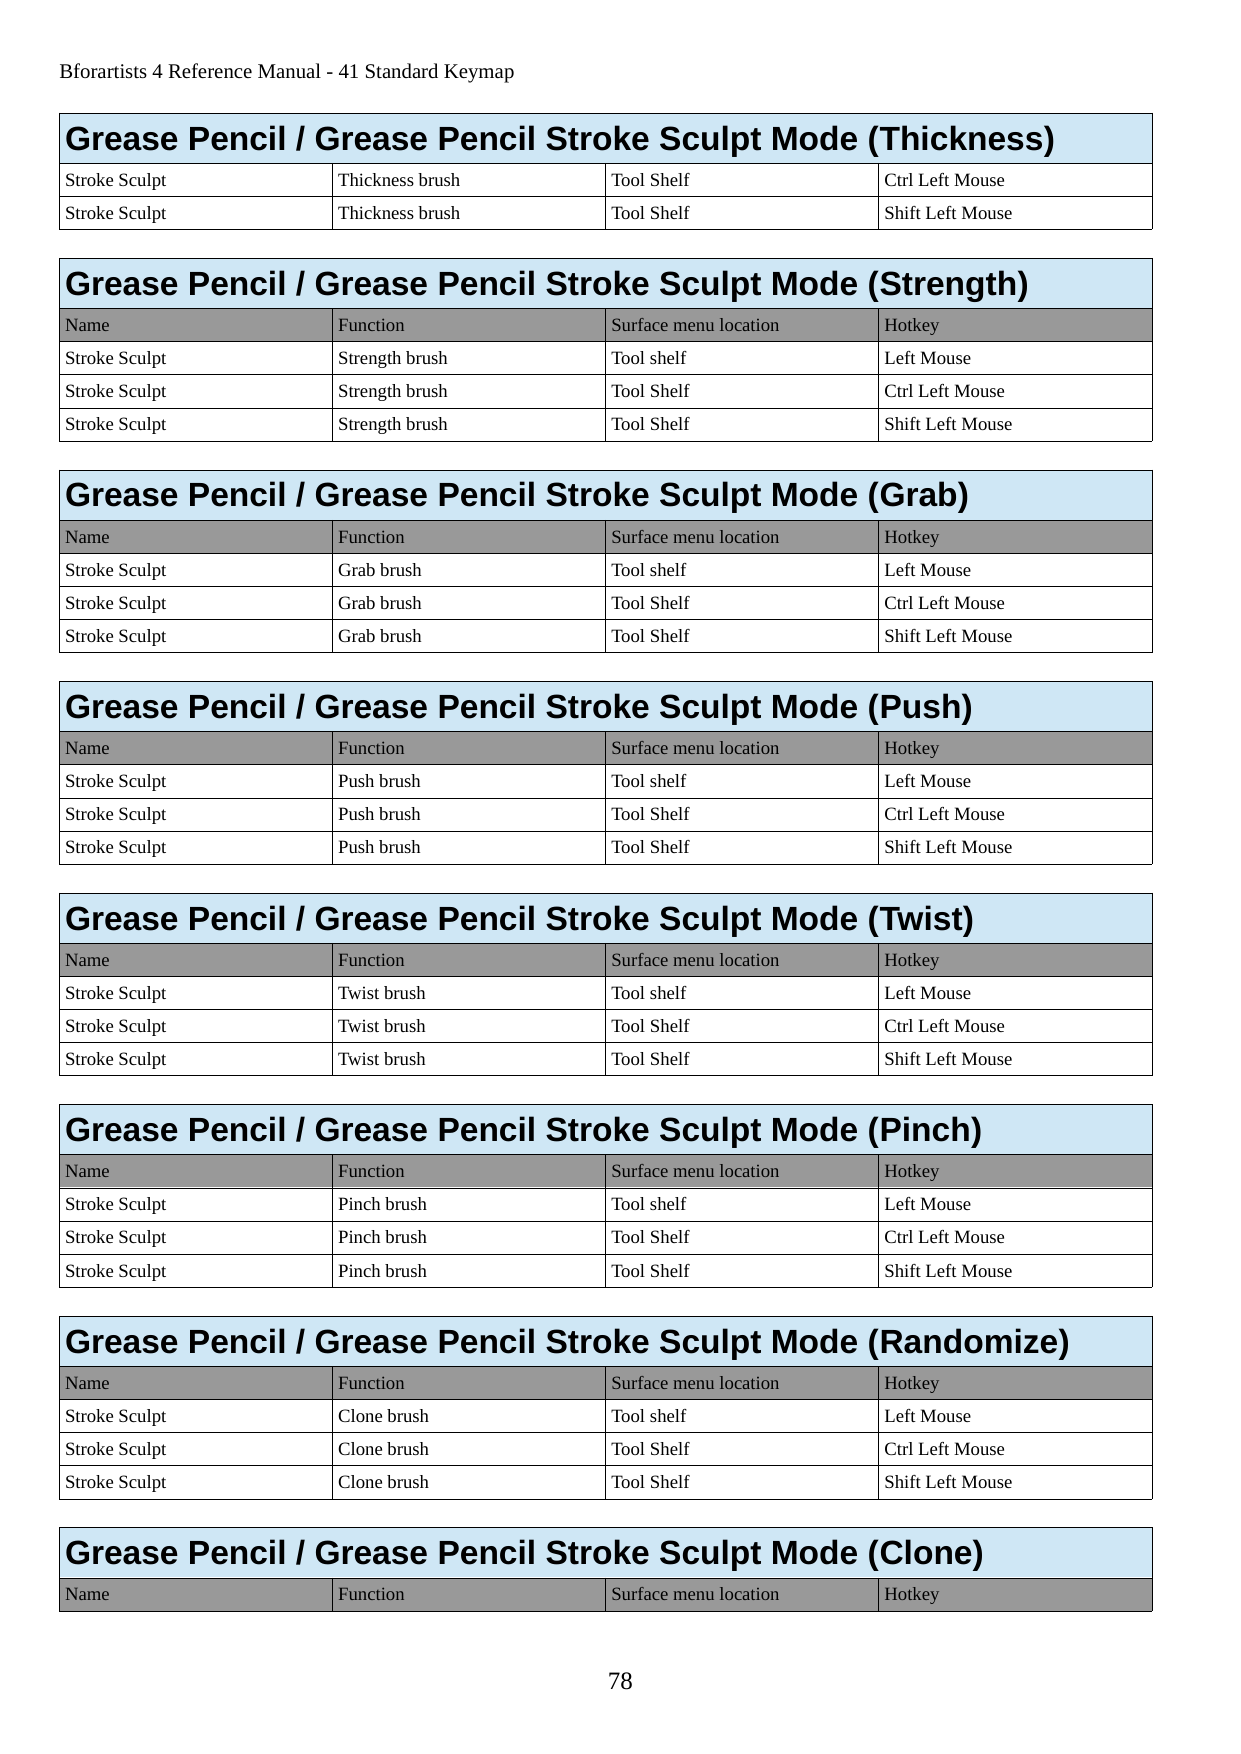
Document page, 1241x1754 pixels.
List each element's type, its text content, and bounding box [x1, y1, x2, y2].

table_cell Stroke Sculpt [60, 554, 332, 586]
table_header Grease Pencil / Grease Pencil Stroke Sculpt Mode (Randomize) [60, 1317, 1152, 1366]
table_cell Left Mouse [879, 554, 1152, 586]
table_cell Function [333, 521, 605, 553]
table_cell Name [60, 521, 332, 553]
table_cell Hotkey [879, 521, 1152, 553]
table_cell Clone brush [333, 1466, 605, 1498]
table_cell Hotkey [879, 944, 1152, 976]
table_cell Stroke Sculpt [60, 620, 332, 652]
table_cell Name [60, 732, 332, 764]
table_cell Twist brush [333, 1043, 605, 1075]
table_cell Tool Shelf [606, 799, 878, 831]
table_cell Surface menu location [606, 944, 878, 976]
table_cell Shift Left Mouse [879, 1466, 1152, 1498]
table_cell Stroke Sculpt [60, 409, 332, 441]
table_cell Left Mouse [879, 977, 1152, 1009]
table_cell Shift Left Mouse [879, 1043, 1152, 1075]
table_cell Stroke Sculpt [60, 1189, 332, 1221]
table_cell Thickness brush [333, 197, 605, 229]
table_cell Tool Shelf [606, 1255, 878, 1287]
table_cell Shift Left Mouse [879, 1255, 1152, 1287]
table_cell Grab brush [333, 620, 605, 652]
table_cell Grab brush [333, 554, 605, 586]
table_cell Push brush [333, 832, 605, 864]
table_cell Function [333, 1367, 605, 1399]
table_cell Pinch brush [333, 1255, 605, 1287]
table_cell Name [60, 1155, 332, 1187]
table_header Grease Pencil / Grease Pencil Stroke Sculpt Mode (Thickness) [60, 114, 1152, 163]
table_cell Function [333, 309, 605, 341]
table_cell Stroke Sculpt [60, 1433, 332, 1465]
table_cell Stroke Sculpt [60, 587, 332, 619]
table_cell Ctrl Left Mouse [879, 1433, 1152, 1465]
table_cell Pinch brush [333, 1189, 605, 1221]
table_cell Hotkey [879, 1155, 1152, 1187]
table_cell Tool Shelf [606, 620, 878, 652]
table_cell Tool Shelf [606, 587, 878, 619]
table_cell Grab brush [333, 587, 605, 619]
table_cell Clone brush [333, 1400, 605, 1432]
table_cell Tool Shelf [606, 1466, 878, 1498]
table_cell Push brush [333, 765, 605, 797]
table_cell Tool Shelf [606, 375, 878, 407]
table_cell Stroke Sculpt [60, 1010, 332, 1042]
table_cell Tool Shelf [606, 1043, 878, 1075]
table_cell Shift Left Mouse [879, 620, 1152, 652]
table_cell Function [333, 944, 605, 976]
table_cell Ctrl Left Mouse [879, 799, 1152, 831]
table_cell Tool shelf [606, 1189, 878, 1221]
table_cell Stroke Sculpt [60, 197, 332, 229]
table_header Grease Pencil / Grease Pencil Stroke Sculpt Mode (Twist) [60, 894, 1152, 943]
table_cell Push brush [333, 799, 605, 831]
table_cell Hotkey [879, 1579, 1152, 1611]
table_cell Stroke Sculpt [60, 1222, 332, 1254]
table_cell Tool Shelf [606, 409, 878, 441]
table_cell Tool Shelf [606, 1222, 878, 1254]
table_cell Function [333, 1579, 605, 1611]
table_cell Ctrl Left Mouse [879, 164, 1152, 196]
table_cell Stroke Sculpt [60, 1255, 332, 1287]
table_header Grease Pencil / Grease Pencil Stroke Sculpt Mode (Strength) [60, 259, 1152, 308]
table_cell Stroke Sculpt [60, 342, 332, 374]
table_header Grease Pencil / Grease Pencil Stroke Sculpt Mode (Pinch) [60, 1105, 1152, 1154]
table_cell Clone brush [333, 1433, 605, 1465]
table_cell Left Mouse [879, 765, 1152, 797]
table_cell Stroke Sculpt [60, 164, 332, 196]
table_cell Strength brush [333, 342, 605, 374]
table_cell Function [333, 732, 605, 764]
table_cell Left Mouse [879, 1189, 1152, 1221]
table_cell Twist brush [333, 1010, 605, 1042]
table_cell Surface menu location [606, 732, 878, 764]
table_cell Tool Shelf [606, 164, 878, 196]
table_cell Ctrl Left Mouse [879, 1222, 1152, 1254]
table_cell Stroke Sculpt [60, 375, 332, 407]
table_cell Ctrl Left Mouse [879, 1010, 1152, 1042]
table_cell Tool shelf [606, 342, 878, 374]
table_cell Tool shelf [606, 977, 878, 1009]
table_cell Ctrl Left Mouse [879, 587, 1152, 619]
table_cell Stroke Sculpt [60, 1466, 332, 1498]
table_cell Tool shelf [606, 554, 878, 586]
table_cell Tool shelf [606, 765, 878, 797]
table_cell Tool Shelf [606, 832, 878, 864]
table_cell Pinch brush [333, 1222, 605, 1254]
table_cell Surface menu location [606, 1579, 878, 1611]
table_cell Stroke Sculpt [60, 1400, 332, 1432]
table_cell Hotkey [879, 309, 1152, 341]
table_cell Stroke Sculpt [60, 765, 332, 797]
table_cell Tool shelf [606, 1400, 878, 1432]
table_cell Name [60, 1367, 332, 1399]
table_cell Function [333, 1155, 605, 1187]
table_cell Tool Shelf [606, 1433, 878, 1465]
table_cell Hotkey [879, 1367, 1152, 1399]
table_cell Surface menu location [606, 1155, 878, 1187]
table_cell Stroke Sculpt [60, 1043, 332, 1075]
table_cell Stroke Sculpt [60, 832, 332, 864]
table_cell Surface menu location [606, 1367, 878, 1399]
table_cell Strength brush [333, 375, 605, 407]
table_cell Tool Shelf [606, 1010, 878, 1042]
table_cell Hotkey [879, 732, 1152, 764]
table_cell Thickness brush [333, 164, 605, 196]
table_cell Stroke Sculpt [60, 977, 332, 1009]
table_header Grease Pencil / Grease Pencil Stroke Sculpt Mode (Push) [60, 682, 1152, 731]
table_cell Name [60, 1579, 332, 1611]
table_cell Shift Left Mouse [879, 832, 1152, 864]
table_cell Ctrl Left Mouse [879, 375, 1152, 407]
table_cell Left Mouse [879, 1400, 1152, 1432]
table_cell Shift Left Mouse [879, 197, 1152, 229]
table_header Grease Pencil / Grease Pencil Stroke Sculpt Mode (Grab) [60, 471, 1152, 520]
table_cell Surface menu location [606, 309, 878, 341]
table_cell Strength brush [333, 409, 605, 441]
table_cell Name [60, 944, 332, 976]
table_cell Name [60, 309, 332, 341]
table_header Grease Pencil / Grease Pencil Stroke Sculpt Mode (Clone) [60, 1528, 1152, 1577]
table_cell Left Mouse [879, 342, 1152, 374]
table_cell Surface menu location [606, 521, 878, 553]
table_cell Twist brush [333, 977, 605, 1009]
table_cell Stroke Sculpt [60, 799, 332, 831]
table_cell Tool Shelf [606, 197, 878, 229]
table_cell Shift Left Mouse [879, 409, 1152, 441]
